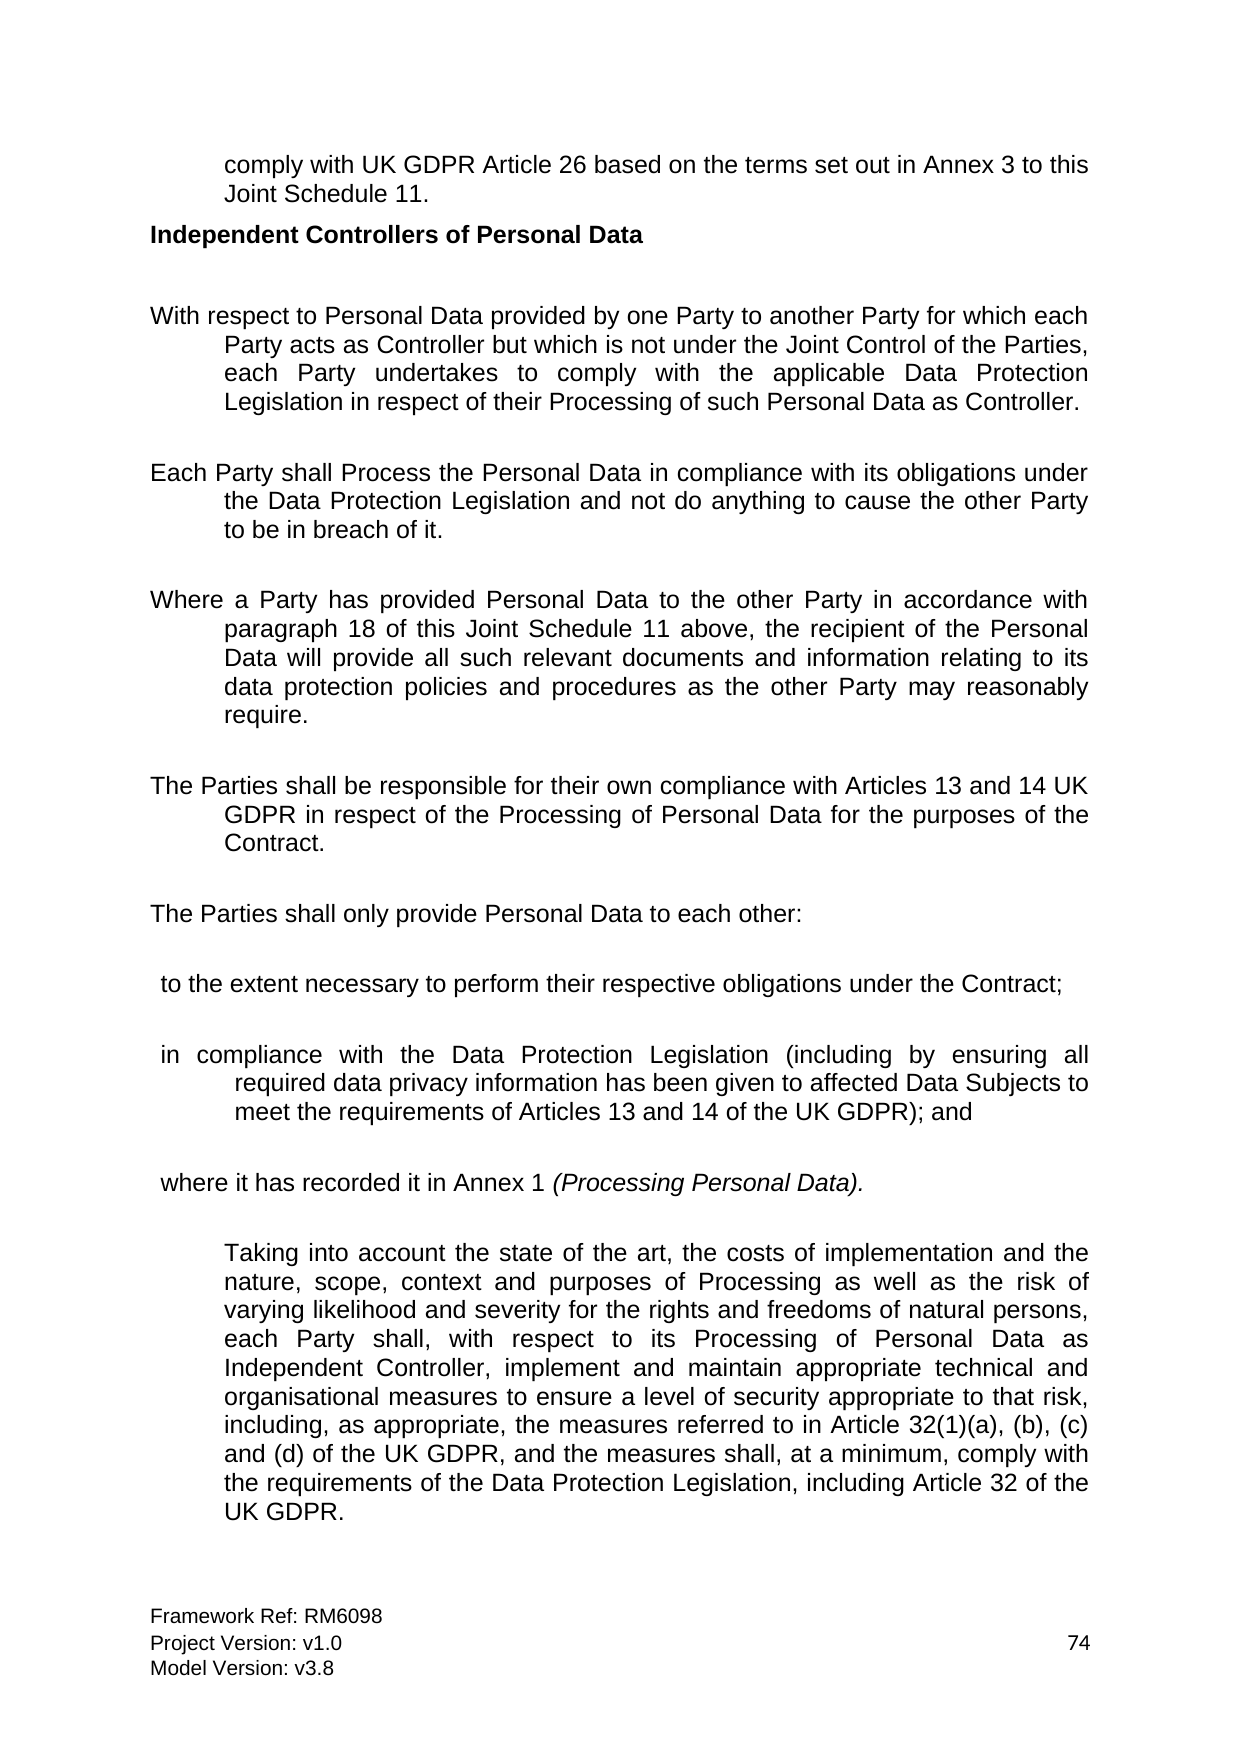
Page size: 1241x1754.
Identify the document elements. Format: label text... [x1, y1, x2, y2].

text The Parties shall only provide Personal Data to each other: [150, 899, 1090, 927]
text The Parties shall be responsible for their own compliance with Articles 13 and 14 UK GDPR in respect of the Processing of Personal Data for the purposes of the Contract. [150, 771, 1090, 857]
text in compliance with the Data Protection Legislation (including by ensuring all required data privacy information has been given to affected Data Subjects to meet the requirements of Articles 13 and 14 of the UK GDPR); and [160, 1039, 1090, 1126]
text to the extent necessary to perform their respective obligations under the Contract; [160, 969, 1090, 998]
text where it has recorded it in Annex 1 (Processing Personal Data). [160, 1167, 1090, 1196]
text Independent Controllers of Personal Data [150, 220, 1090, 249]
text With respect to Personal Data provided by one Party to another Party for which each Party acts as Controller but which is not under the Joint Control of the Parties, each Party undertakes to comply with the applicable Data Protection Legislation in respect of their Processing of such Personal Data as Controller. [150, 301, 1090, 416]
text Each Party shall Process the Personal Data in compliance with its obligations under the Data Protection Legislation and not do anything to cause the other Party to be in breach of it. [150, 457, 1090, 544]
text comply with UK GDPR Article 26 based on the terms set out in Annex 3 to this Joint Schedule 11. [150, 150, 1090, 207]
text Taking into account the state of the art, the costs of implementation and the nature, scope, context and purposes of Processing as well as the risk of varying likelihood and severity for the rights and freedoms of natural persons, each Party shall, with respect to its Processing of Personal Data as Independent Controller, implement and maintain appropriate technical and organisational measures to ensure a level of security appropriate to that risk, including, as appropriate, the measures referred to in Article 32(1)(a), (b), (c) and (d) of the UK GDPR, and the measures shall, at a minimum, comply with the requirements of the Data Protection Legislation, including Article 32 of the UK GDPR. [150, 1238, 1090, 1525]
text Where a Party has provided Personal Data to the other Party in accordance with paragraph 18 of this Joint Schedule 11 above, the recipient of the Personal Data will provide all such relevant documents and information relating to its data protection policies and procedures as the other Party may reasonably require. [150, 585, 1090, 729]
